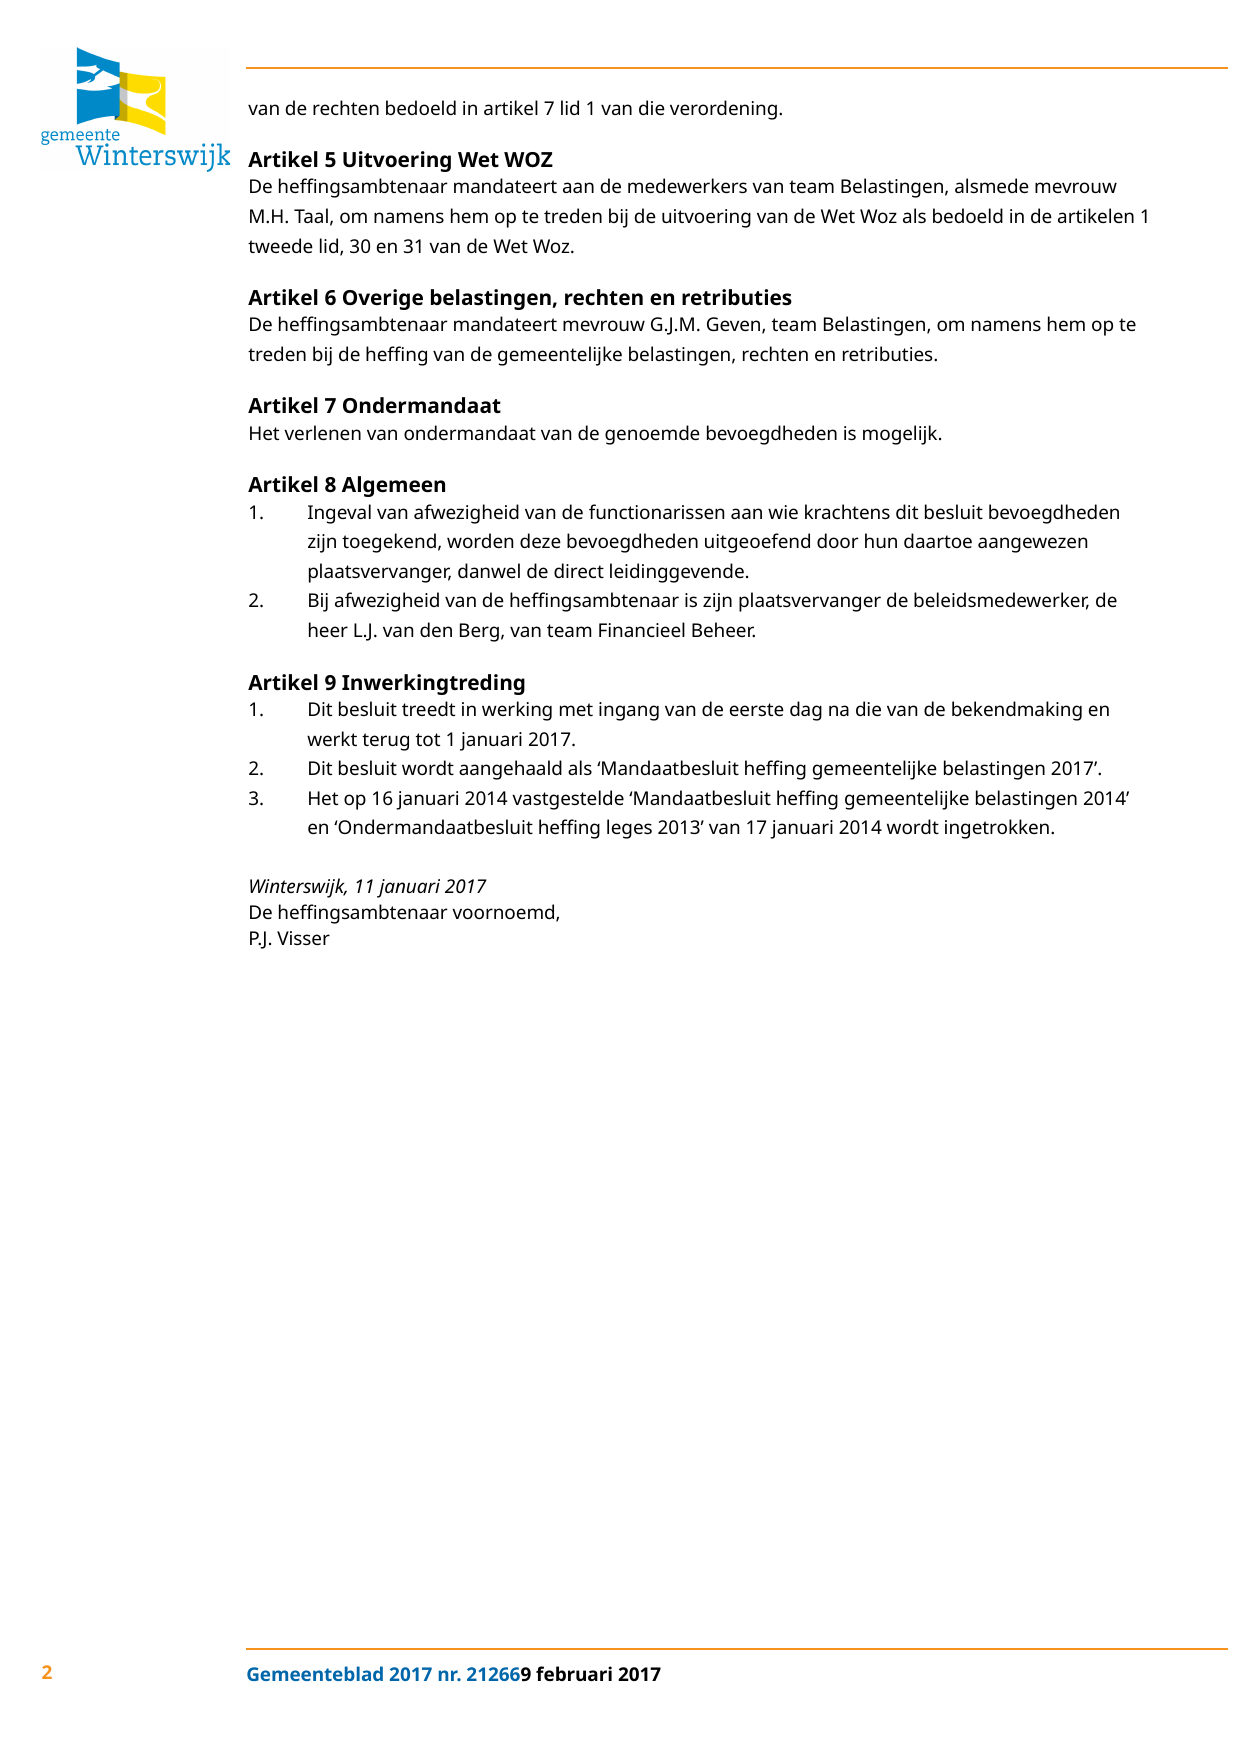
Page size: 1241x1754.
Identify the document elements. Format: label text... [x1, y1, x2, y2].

picture [225, 153, 231, 162]
text Artikel 8 Algemeen [248, 471, 1152, 499]
text Artikel 9 Inwerkingtreding [248, 668, 1152, 696]
text P.J. Visser [248, 925, 1152, 951]
text Artikel 7 Ondermandaat [248, 392, 1152, 420]
list Bij afwezigheid van de heffingsambtenaar is zijn plaatsvervanger de beleidsmedewerker, de heer L.J. van den Berg, van team Financieel Beheer. [248, 588, 1152, 643]
list Ingeval van afwezigheid van de functionarissen aan wie krachtens dit besluit bevoegdheden zijn toegekend, worden deze bevoegdheden uitgeoefend door hun daartoe aangewezen plaatsvervanger, danwel de direct leidinggevende. [248, 499, 1152, 584]
list Dit besluit treedt in werking met ingang van de eerste dag na die van de bekendmaking en werkt terug tot 1 januari 2017. [248, 696, 1152, 751]
text Artikel 5 Uitvoering Wet WOZ [248, 145, 1152, 174]
text De heffingsambtenaar mandateert aan de medewerkers van team Belastingen, alsmede mevrouw M.H. Taal, om namens hem op te treden bij de uitvoering van de Wet Woz als bedoeld in de artikelen 1 tweede lid, 30 en 31 van de Wet Woz. [248, 174, 1152, 258]
text van de rechten bedoeld in artikel 7 lid 1 van die verordening. [248, 95, 1152, 121]
picture [41, 47, 231, 172]
text Artikel 6 Overige belastingen, rechten en retributies [248, 283, 1152, 312]
list Dit besluit wordt aangehaald als ‘Mandaatbesluit heffing gemeentelijke belastingen 2017’. [248, 755, 1152, 781]
text Winterswijk, 11 januari 2017 [248, 874, 1152, 899]
text Het verlenen van ondermandaat van de genoemde bevoegdheden is mogelijk. [248, 420, 1152, 446]
list Het op 16 januari 2014 vastgestelde ‘Mandaatbesluit heffing gemeentelijke belastingen 2014’ en ‘Ondermandaatbesluit heffing leges 2013’ van 17 januari 2014 wordt ingetrokken. [248, 785, 1152, 840]
text De heffingsambtenaar voornoemd, [248, 899, 1152, 925]
text De heffingsambtenaar mandateert mevrouw G.J.M. Geven, team Belastingen, om namens hem op te treden bij de heffing van de gemeentelijke belastingen, rechten en retributies. [248, 312, 1152, 367]
